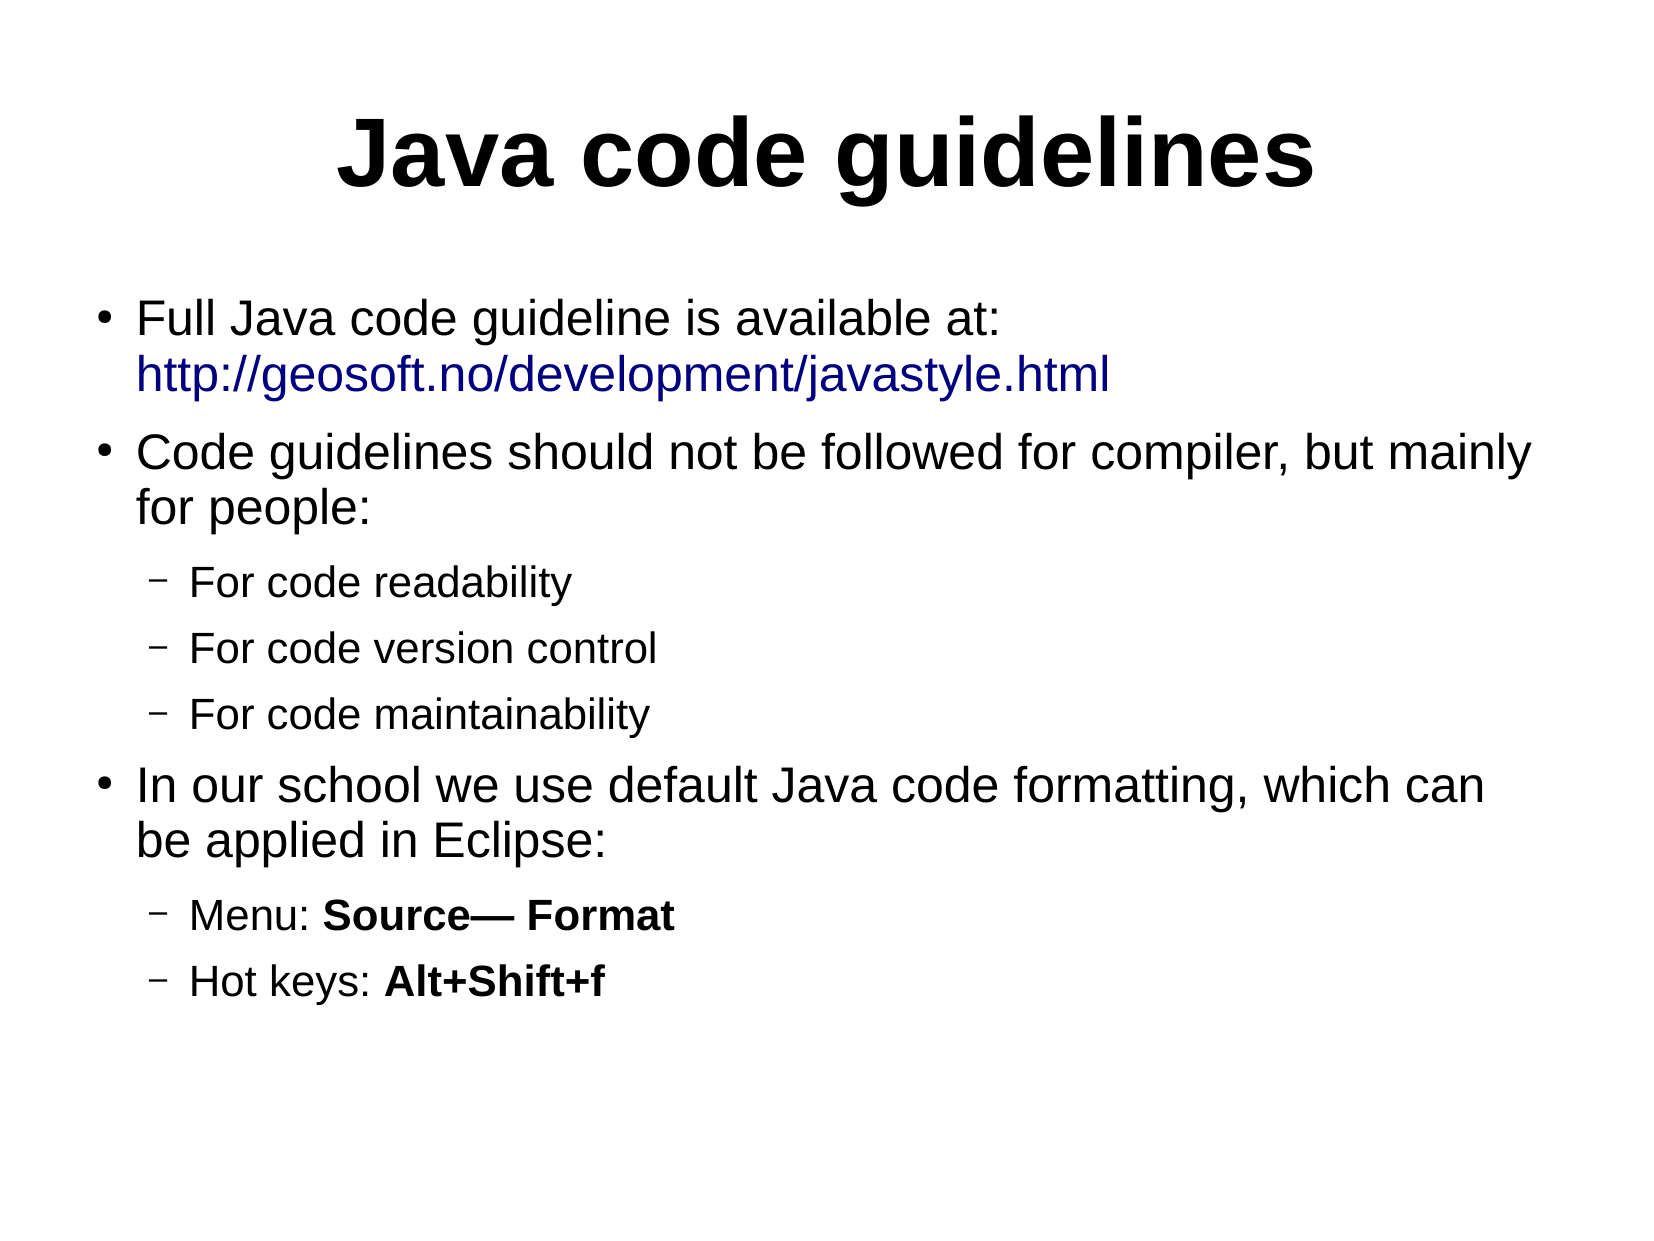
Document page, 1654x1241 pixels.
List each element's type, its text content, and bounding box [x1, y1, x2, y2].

title Java code guidelines [82, 49, 1571, 257]
list Full Java code guideline is available at: http://geosoft.no/development/javastyle.html Code guidelines should not be followed for compiler, but mainly for people: For code readability For code version control For code maintainability In our school we use default Java code formatting, which can be applied in Eclipse: Menu: Source— Format Hot keys: Alt+Shift+f [82, 290, 1538, 1010]
